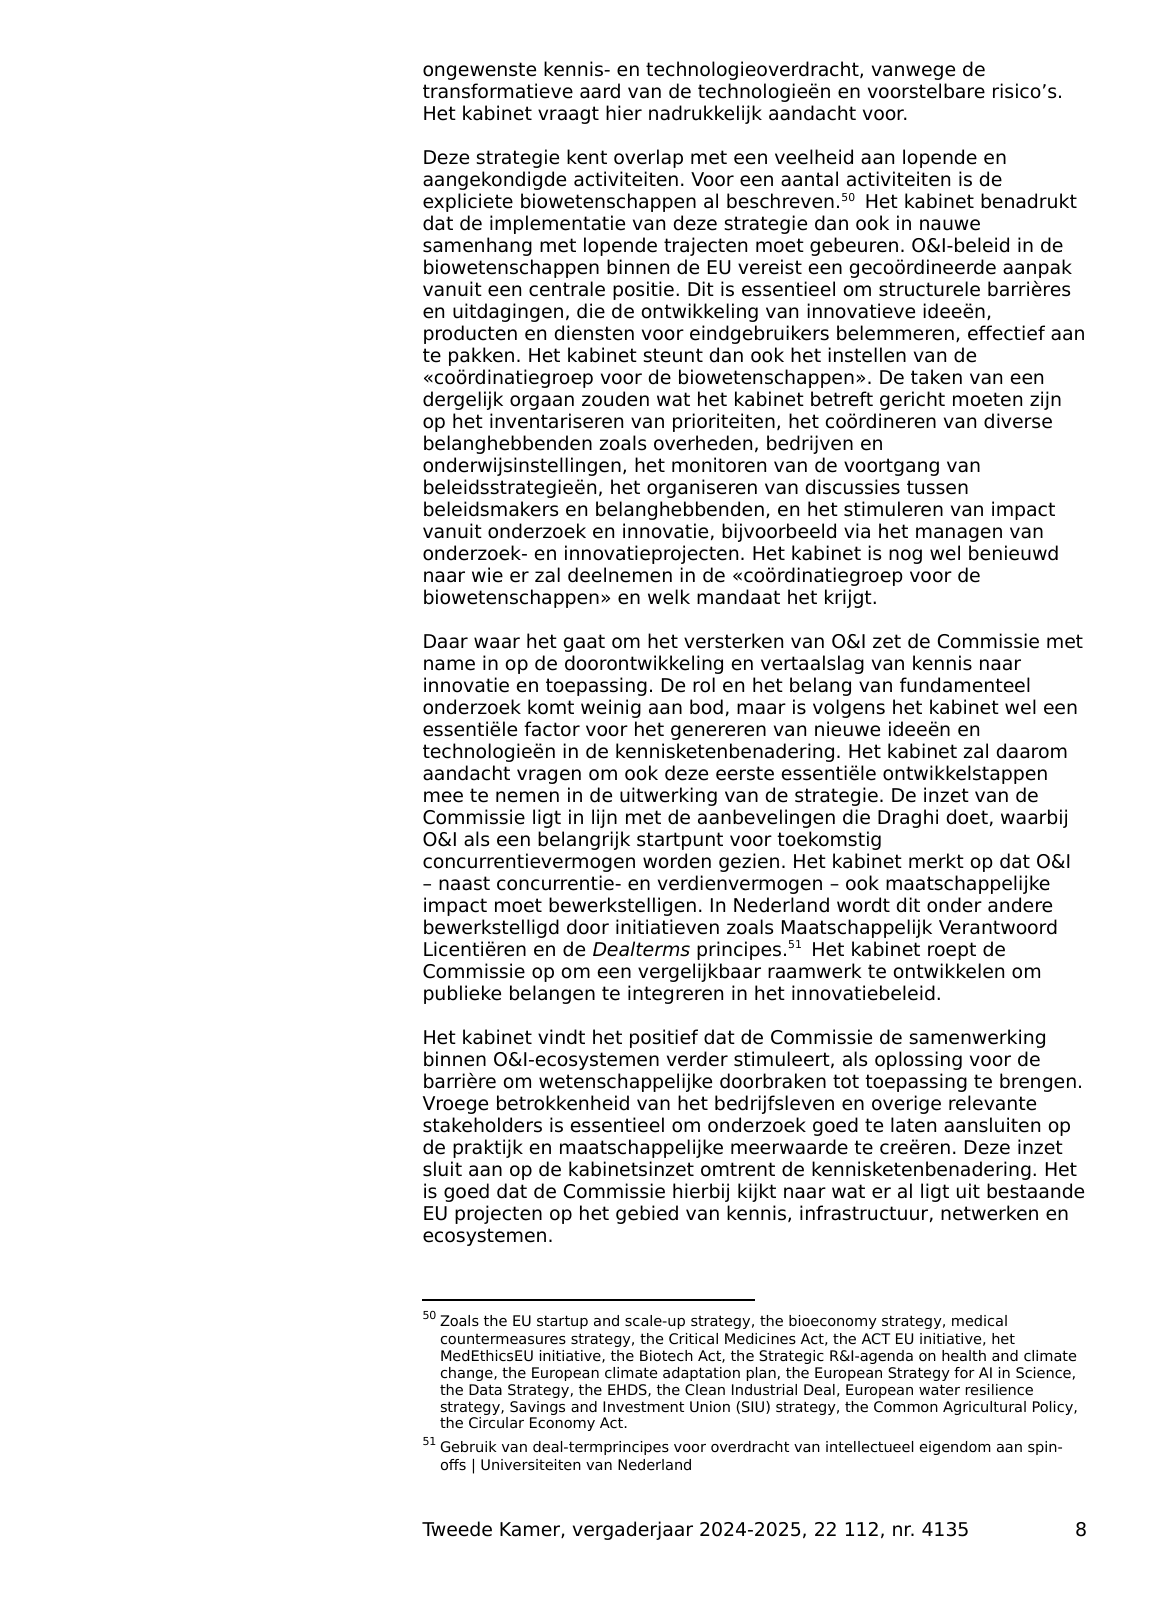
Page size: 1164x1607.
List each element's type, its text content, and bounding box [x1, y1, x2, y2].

text Deze strategie kent overlap met een veelheid aan lopende en aangekondigde activiteiten. Voor een aantal activiteiten is de expliciete biowetenschappen al beschreven. Het kabinet benadrukt dat de implementatie van deze strategie dan ook in nauwe samenhang met lopende trajecten moet gebeuren. O&I-beleid in de biowetenschappen binnen de EU vereist een gecoördineerde aanpak vanuit een centrale positie. Dit is essentieel om structurele barrières en uitdagingen, die de ontwikkeling van innovatieve ideeën, producten en diensten voor eindgebruikers belemmeren, effectief aan te pakken. Het kabinet steunt dan ook het instellen van de «coördinatiegroep voor de biowetenschappen». De taken van een dergelijk orgaan zouden wat het kabinet betreft gericht moeten zijn op het inventariseren van prioriteiten, het coördineren van diverse belanghebbenden zoals overheden, bedrijven en onderwijsinstellingen, het monitoren van de voortgang van beleidsstrategieën, het organiseren van discussies tussen beleidsmakers en belanghebbenden, en het stimuleren van impact vanuit onderzoek en innovatie, bijvoorbeeld via het managen van onderzoek- en innovatieprojecten. Het kabinet is nog wel benieuwd naar wie er zal deelnemen in de «coördinatiegroep voor de biowetenschappen» en welk mandaat het krijgt. [422, 147, 1087, 609]
text Het kabinet vindt het positief dat de Commissie de samenwerking binnen O&I-ecosystemen verder stimuleert, als oplossing voor de barrière om wetenschappelijke doorbraken tot toepassing te brengen. Vroege betrokkenheid van het bedrijfsleven en overige relevante stakeholders is essentieel om onderzoek goed te laten aansluiten op de praktijk en maatschappelijke meerwaarde te creëren. Deze inzet sluit aan op de kabinetsinzet omtrent de kennisketenbenadering. Het is goed dat de Commissie hierbij kijkt naar wat er al ligt uit bestaande EU projecten op het gebied van kennis, infrastructuur, netwerken en ecosystemen. [422, 1027, 1087, 1247]
text ongewenste kennis- en technologieoverdracht, vanwege de transformatieve aard van de technologieën en voorstelbare risico’s. Het kabinet vraagt hier nadrukkelijk aandacht voor. [422, 59, 1087, 125]
text Daar waar het gaat om het versterken van O&I zet de Commissie met name in op de doorontwikkeling en vertaalslag van kennis naar innovatie en toepassing. De rol en het belang van fundamenteel onderzoek komt weinig aan bod, maar is volgens het kabinet wel een essentiële factor voor het genereren van nieuwe ideeën en technologieën in de kennisketenbenadering. Het kabinet zal daarom aandacht vragen om ook deze eerste essentiële ontwikkelstappen mee te nemen in de uitwerking van de strategie. De inzet van de Commissie ligt in lijn met de aanbevelingen die Draghi doet, waarbij O&I als een belangrijk startpunt voor toekomstig concurrentievermogen worden gezien. Het kabinet merkt op dat O&I – naast concurrentie- en verdienvermogen – ook maatschappelijke impact moet bewerkstelligen. In Nederland wordt dit onder andere bewerkstelligd door initiatieven zoals Maatschappelijk Verantwoord Licentiëren en de Dealterms principes. Het kabinet roept de Commissie op om een vergelijkbaar raamwerk te ontwikkelen om publieke belangen te integreren in het innovatiebeleid. [422, 631, 1087, 1004]
text Gebruik van deal-termprincipes voor overdracht van intellectueel eigendom aan spin-offs | Universiteiten van Nederland [422, 1435, 1087, 1474]
text Zoals the EU startup and scale-up strategy, the bioeconomy strategy, medical countermeasures strategy, the Critical Medicines Act, the ACT EU initiative, het MedEthicsEU initiative, the Biotech Act, the Strategic R&I-agenda on health and climate change, the European climate adaptation plan, the European Strategy for AI in Science, the Data Strategy, the EHDS, the Clean Industrial Deal, European water resilience strategy, Savings and Investment Union (SIU) strategy, the Common Agricultural Policy, the Circular Economy Act. [422, 1309, 1087, 1432]
